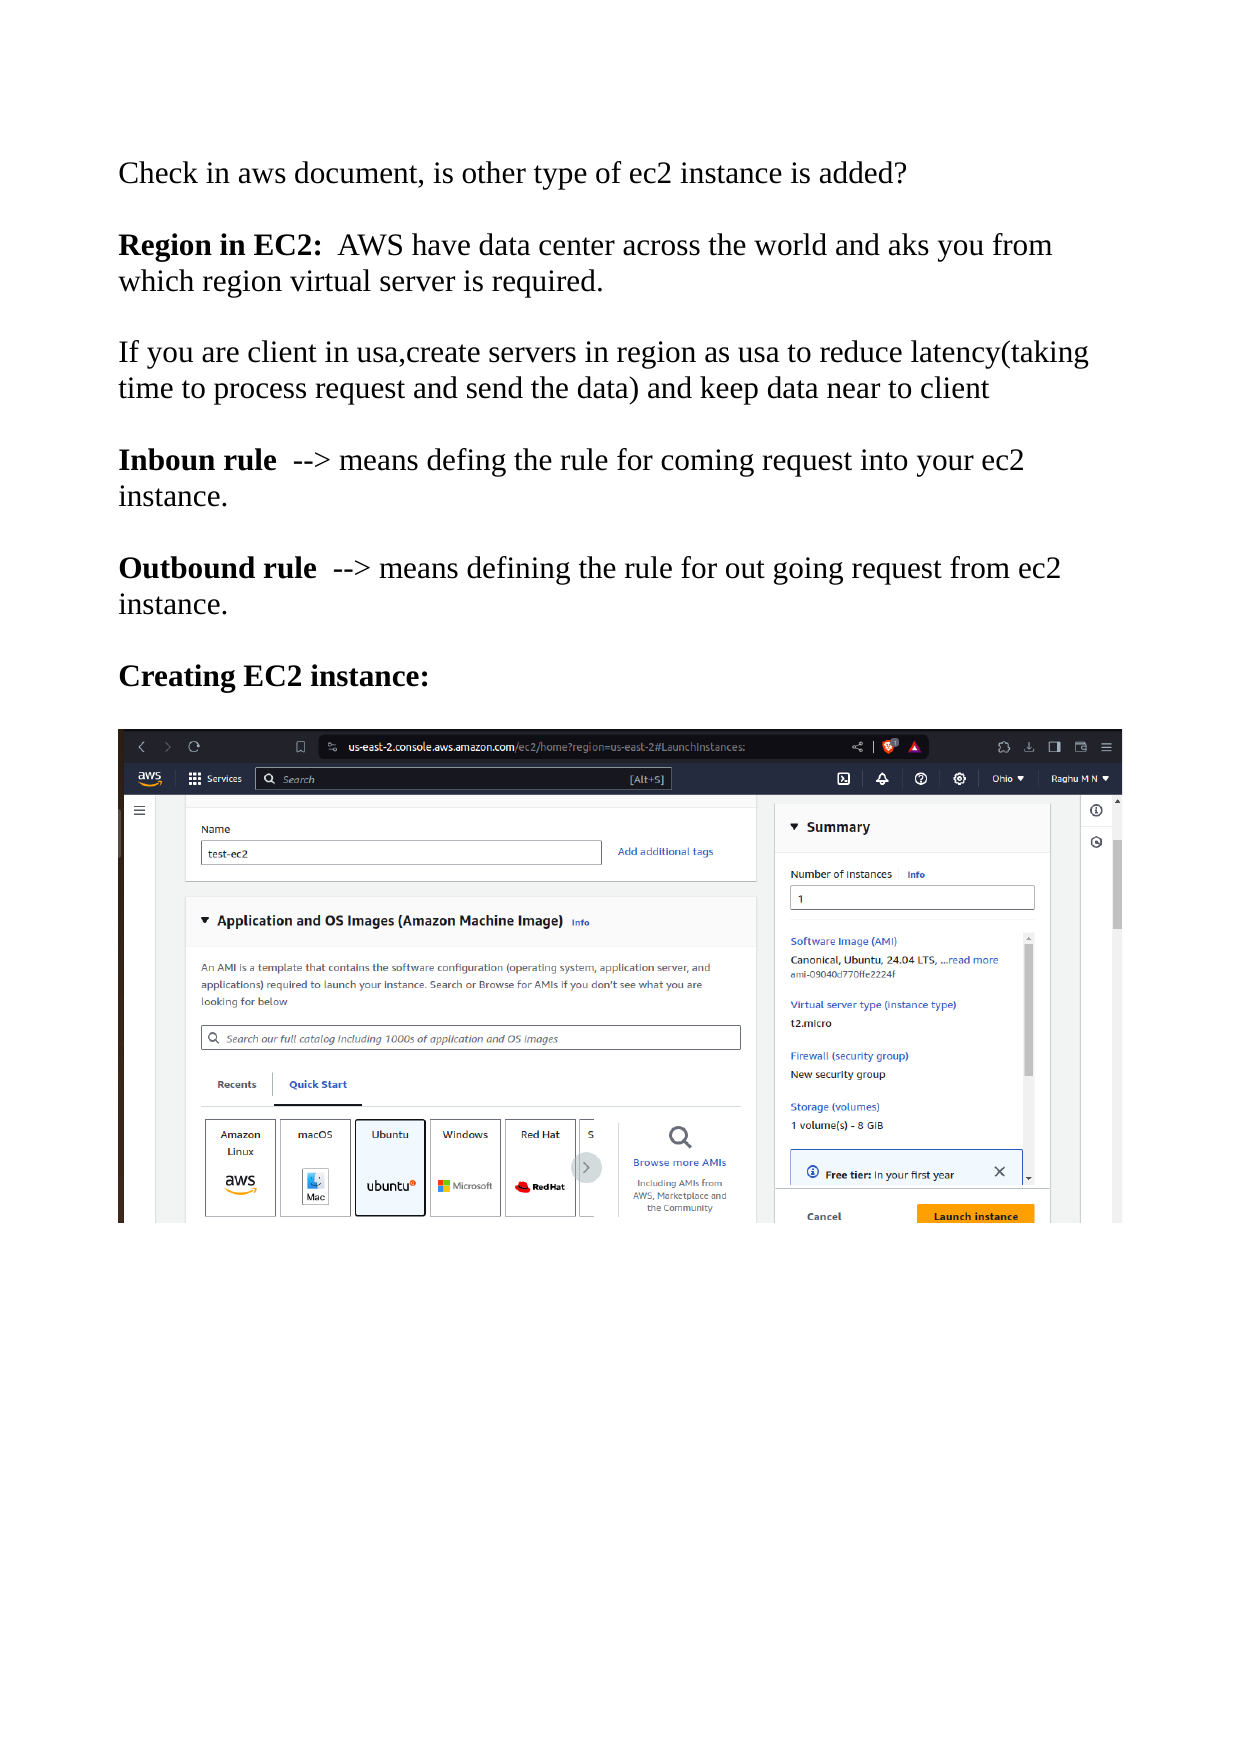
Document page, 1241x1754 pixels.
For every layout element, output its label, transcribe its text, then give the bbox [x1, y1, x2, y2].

text Region in EC2: AWS have data center across the world and aks you from which region virtual server is required. [118, 226, 1122, 298]
picture [118, 729, 1123, 1223]
text Check in aws document, is other type of ec2 instance is added? [118, 154, 1122, 190]
text If you are client in usa,create servers in region as usa to reduce latency(taking time to process request and send the data) and keep data near to client [118, 334, 1122, 406]
text Inboun rule --> means defing the rule for coming request into your ec2 instance. [118, 442, 1122, 513]
text Creating EC2 instance: [118, 657, 1122, 693]
text Outbound rule --> means defining the rule for out going request from ec2 instance. [118, 549, 1122, 621]
